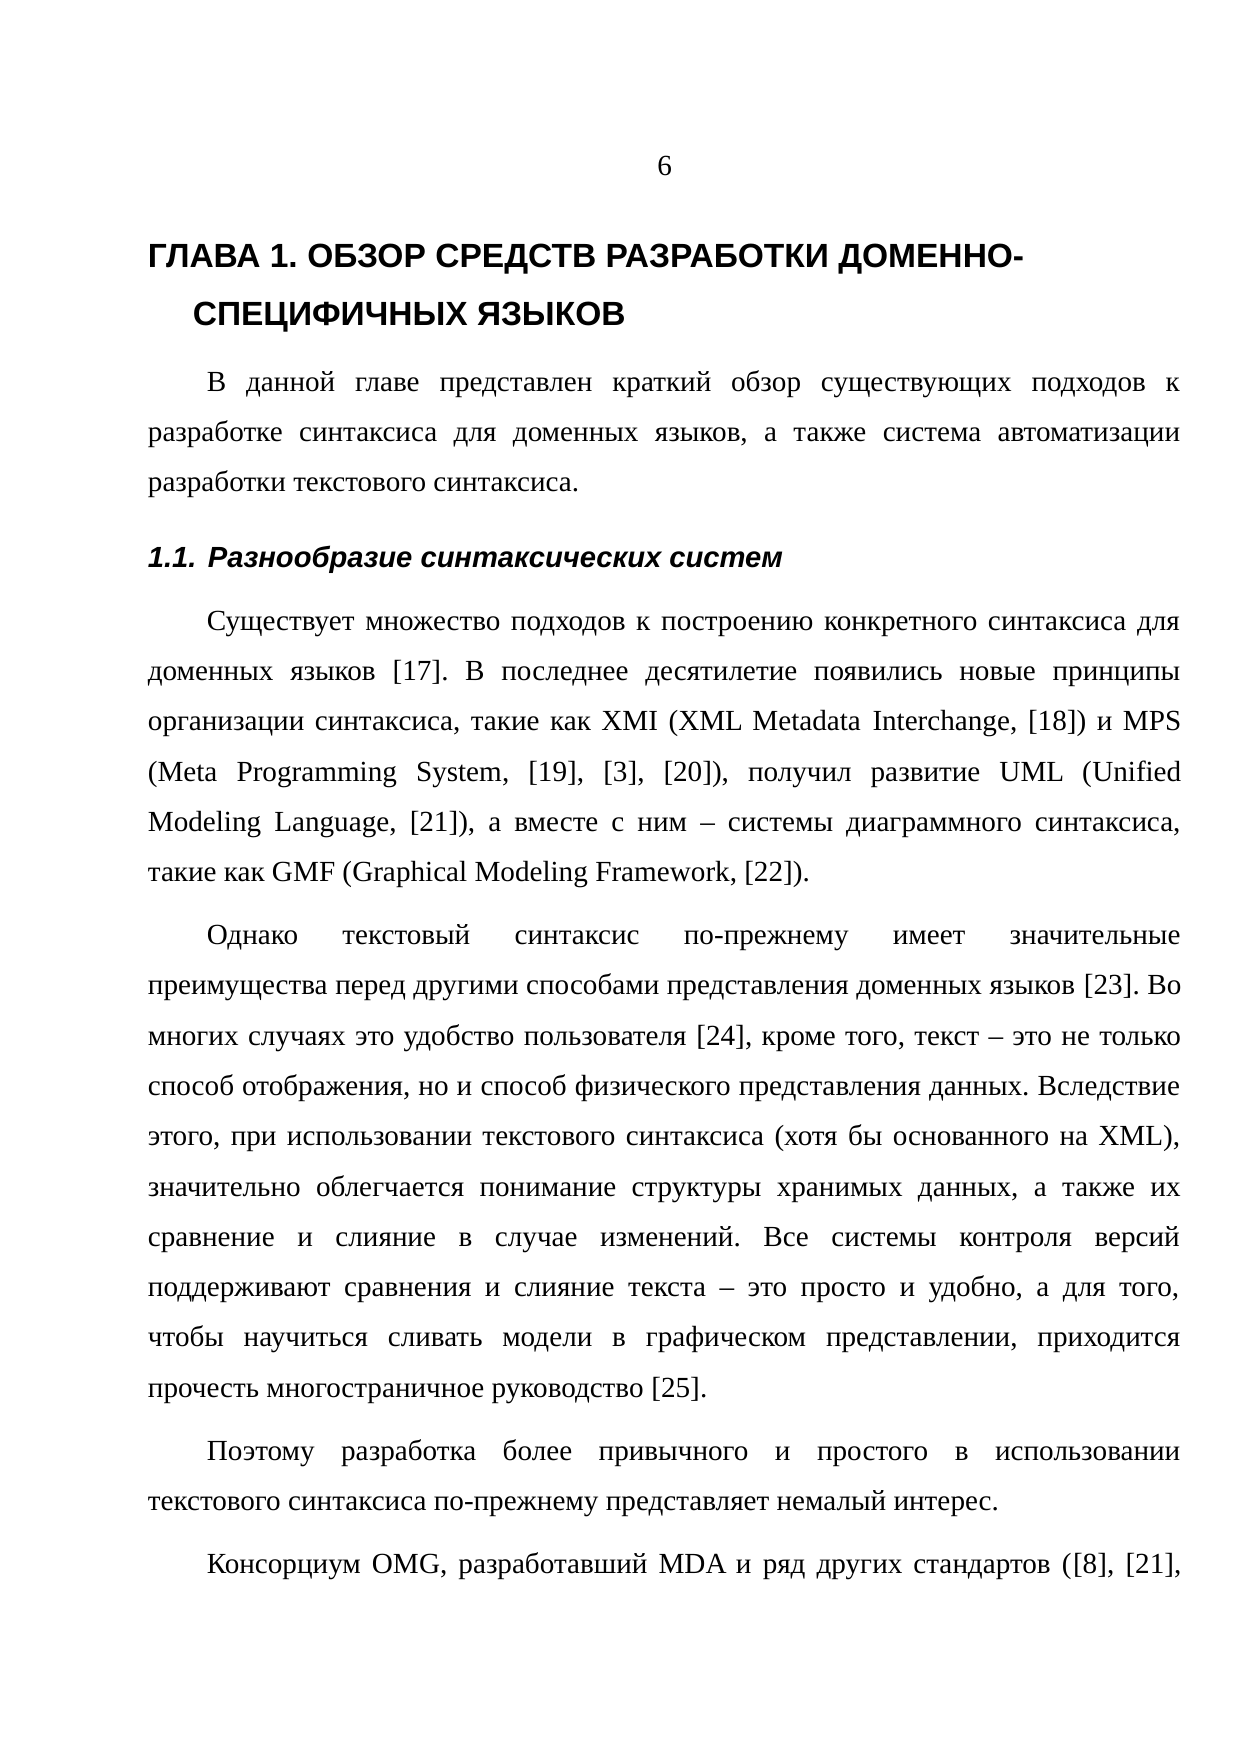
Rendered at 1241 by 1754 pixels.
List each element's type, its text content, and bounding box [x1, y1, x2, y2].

text Существует множество подходов к построению конкретного синтаксиса для доменных языков [17]. В последнее десятилетие появились новые принципы организации синтаксиса, такие как XMI (XML Metadata Interchange, [18]) и MPS (Meta Programming System, [19], [3], [20]), получил развитие UML (Unified Modeling Language, [21]), а вместе с ним – системы диаграммного синтаксиса, такие как GMF (Graphical Modeling Framework, [22]). [148, 603, 1181, 888]
subtitle ОБЗОР Средств разработки доменно-специфичных языков [148, 236, 1181, 332]
text В данной главе представлен краткий обзор существующих подходов к разработке синтаксиса для доменных языков, а также система автоматизации разработки текстового синтаксиса. [148, 364, 1181, 498]
text Консорциум OMG, разработавший MDA и ряд других стандартов ([8], [21], [148, 1546, 1181, 1579]
text Поэтому разработка более привычного и простого в использовании текстового синтаксиса по-прежнему представляет немалый интерес. [148, 1433, 1181, 1517]
text Однако текстовый синтаксис по-прежнему имеет значительные преимущества перед другими способами представления доменных языков [23]. Во многих случаях это удобство пользователя [24], кроме того, текст – это не только способ отображения, но и способ физического представления данных. Вследствие этого, при использовании текстового синтаксиса (хотя бы основанного на XML), значительно облегчается понимание структуры хранимых данных, а также их сравнение и слияние в случае изменений. Все системы контроля версий поддерживают сравнения и слияние текста – это просто и удобно, а для того, чтобы научиться сливать модели в графическом представлении, приходится прочесть многостраничное руководство [25]. [148, 917, 1181, 1403]
subtitle Разнообразие синтаксических систем [148, 540, 1181, 573]
